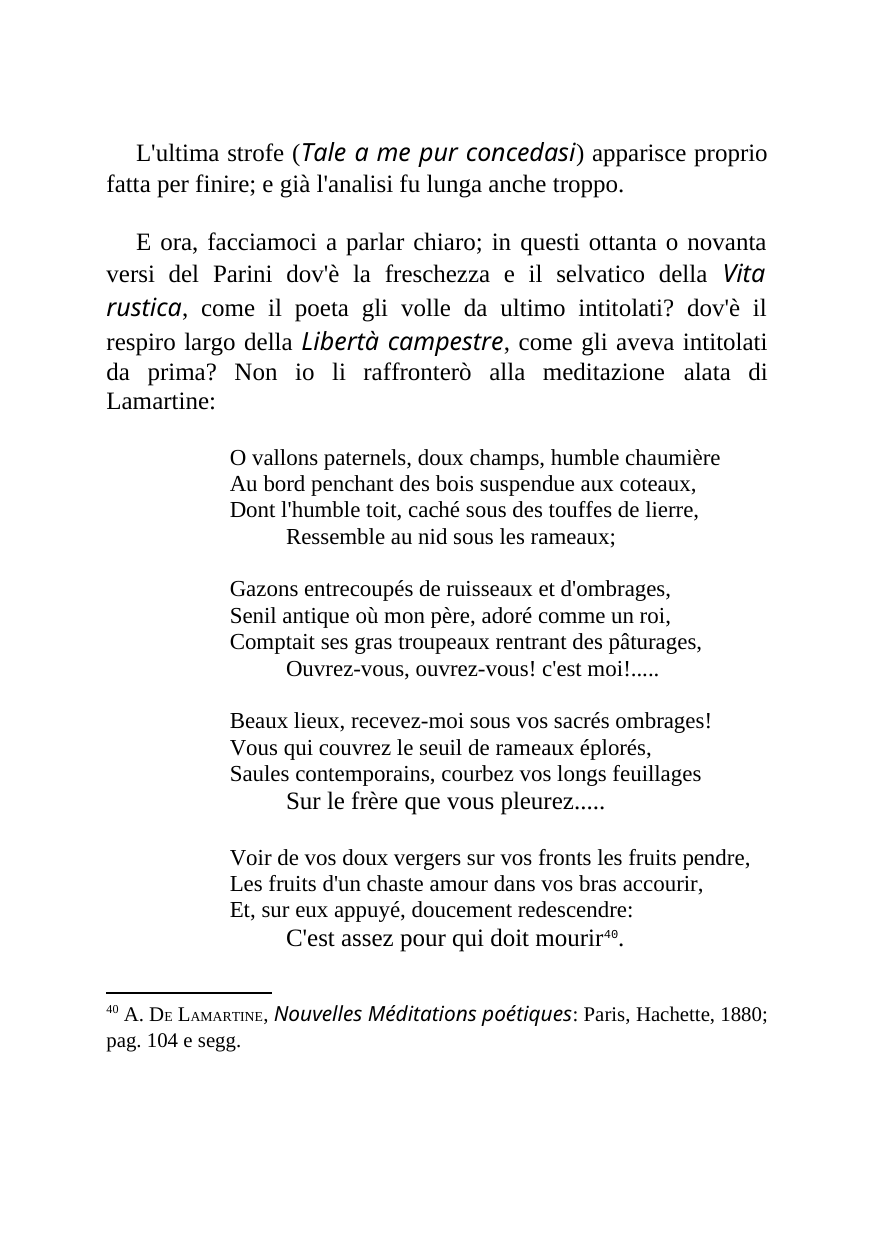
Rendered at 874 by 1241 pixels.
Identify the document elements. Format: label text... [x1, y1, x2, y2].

text Comptait ses gras troupeaux rentrant des pâturages, [200, 628, 768, 654]
text E ora, facciamoci a parlar chiaro; in questi ottanta o novanta versi del Parini dov'è la freschezza e il selvatico della Vita rustica, come il poeta gli volle da ultimo intitolati? dov'è il respiro largo della Libertà campestre, come gli aveva intitolati da prima? Non io li raffronterò alla meditazione alata di Lamartine: [106, 227, 768, 415]
text Et, sur eux appuyé, doucement redescendre: [200, 897, 768, 923]
text A. De Lamartine, Nouvelles Méditations poétiques: Paris, Hachette, 1880; pag. 104 e segg. [106, 999, 768, 1052]
text Saules contemporains, courbez vos longs feuillages [200, 760, 768, 786]
text Dont l'humble toit, caché sous des touffes de lierre, [200, 496, 768, 523]
text L'ultima strofe (Tale a me pur concedasi) apparisce proprio fatta per finire; e già l'analisi fu lunga anche troppo. [106, 135, 768, 198]
text Gazons entrecoupés de ruisseaux et d'ombrages, [200, 576, 768, 602]
text Ouvrez-vous, ouvrez-vous! c'est moi!..... [256, 654, 768, 681]
text Beaux lieux, recevez-moi sous vos sacrés ombrages! [200, 707, 768, 734]
text Les fruits d'un chaste amour dans vos bras accourir, [200, 870, 768, 897]
text Sur le frère que vous pleurez..... [256, 786, 768, 815]
text Au bord penchant des bois suspendue aux coteaux, [200, 470, 768, 496]
text Vous qui couvrez le seuil de rameaux éplorés, [200, 734, 768, 760]
text O vallons paternels, doux champs, humble chaumière [200, 444, 768, 470]
text Ressemble au nid sous les rameaux; [256, 523, 768, 549]
text Senil antique où mon père, adoré comme un roi, [200, 602, 768, 628]
text C'est assez pour qui doit mourir. [256, 923, 768, 952]
text Voir de vos doux vergers sur vos fronts les fruits pendre, [200, 844, 768, 870]
